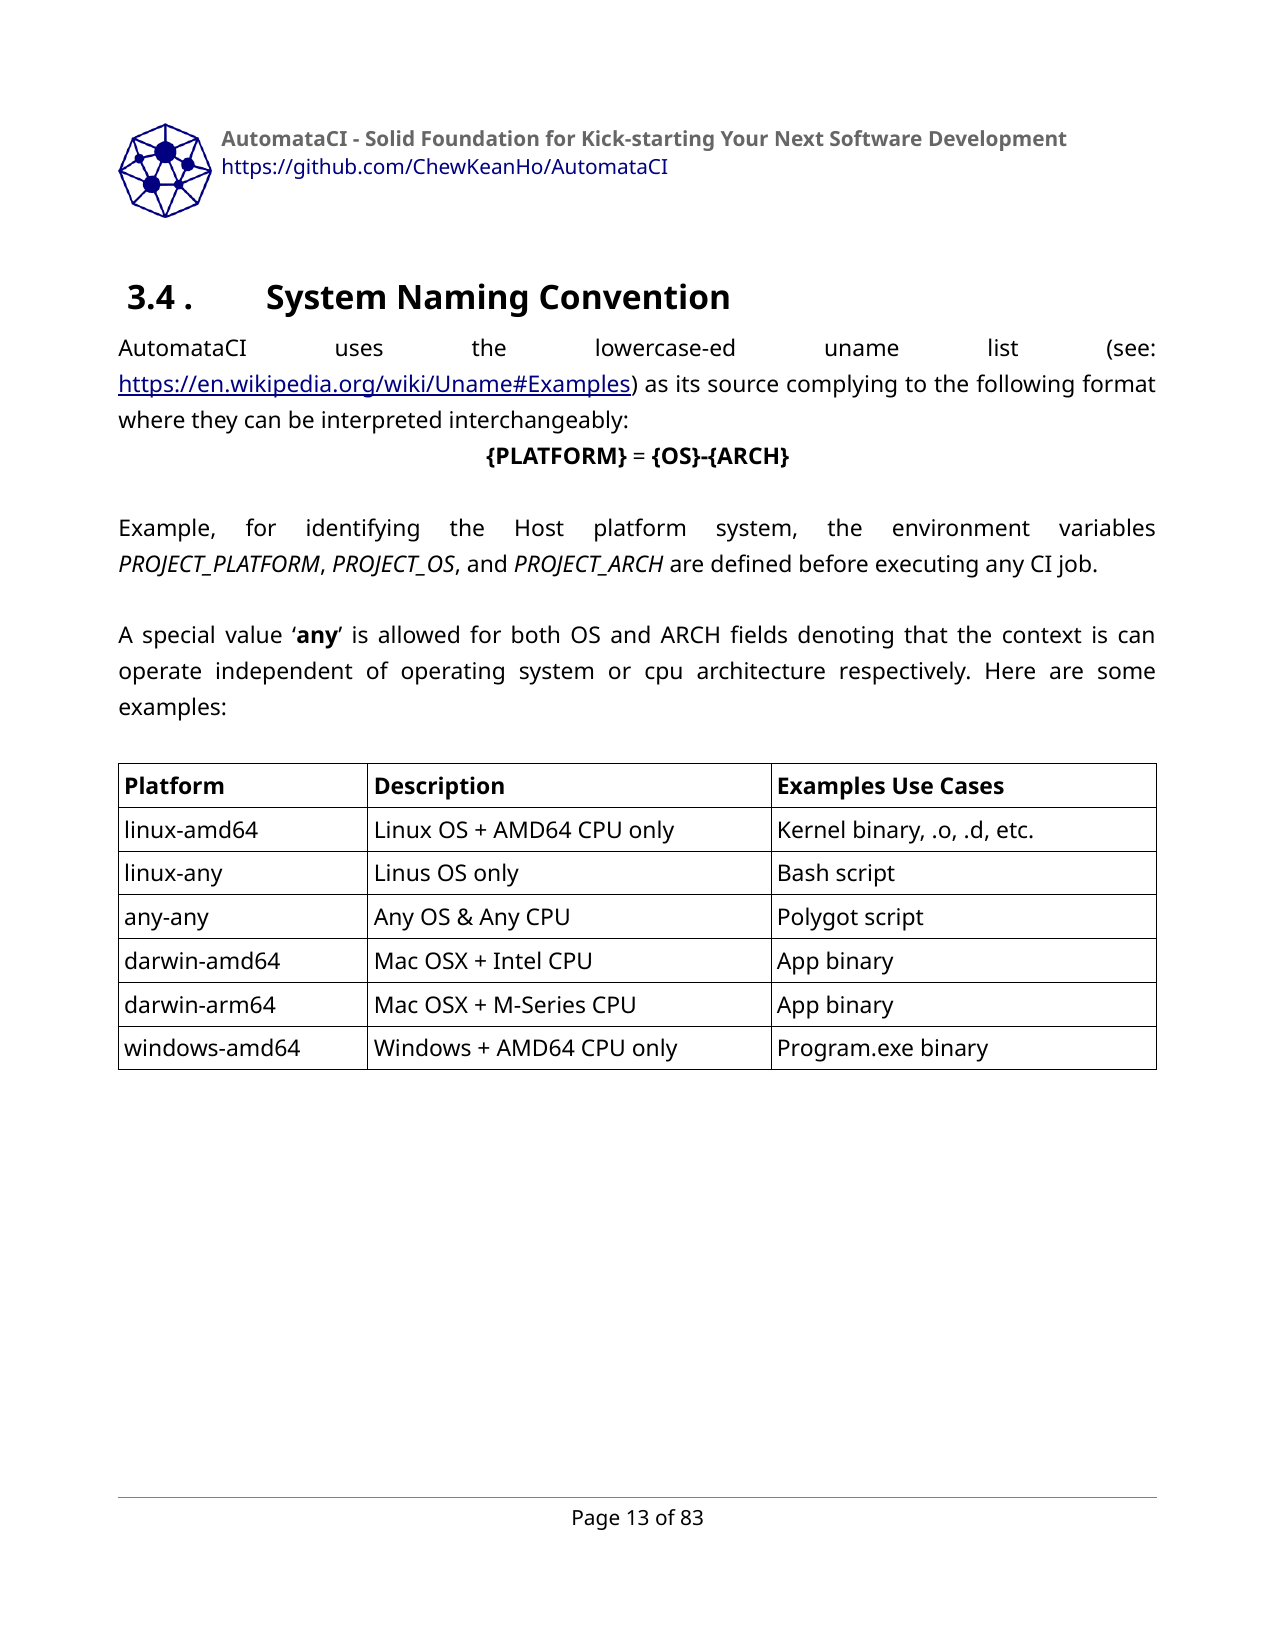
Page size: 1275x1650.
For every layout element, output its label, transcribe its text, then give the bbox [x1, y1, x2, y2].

text Example, for identifying the Host platform system, the environment variables PROJECT_PLATFORM, PROJECT_OS, and PROJECT_ARCH are defined before executing any CI job. [118, 512, 1157, 579]
table_cell darwin-arm64 [119, 983, 367, 1026]
table_cell darwin-amd64 [119, 939, 367, 982]
text {PLATFORM} = {OS}-{ARCH} [118, 440, 1157, 471]
table_header Platform [119, 764, 367, 807]
table_cell Mac OSX + M-Series CPU [368, 983, 771, 1026]
table_cell Bash script [772, 852, 1156, 894]
table_header Examples Use Cases [772, 764, 1156, 807]
text A special value ‘any’ is allowed for both OS and ARCH fields denoting that the context is can operate independent of operating system or cpu architecture respectively. Here are some examples: [118, 619, 1157, 722]
table_cell Kernel binary, .o, .d, etc. [772, 808, 1156, 851]
picture [118, 123, 212, 218]
table_cell any-any [119, 895, 367, 938]
table_cell Linux OS + AMD64 CPU only [368, 808, 771, 851]
table_cell App binary [772, 983, 1156, 1026]
text AutomataCI uses the lowercase-ed uname list (see: https://en.wikipedia.org/wiki/Uname#Examples) as its source complying to the following format where they can be interpreted interchangeably: [118, 332, 1157, 435]
table_header Description [368, 764, 771, 807]
table_cell linux-any [119, 852, 367, 894]
table_cell Mac OSX + Intel CPU [368, 939, 771, 982]
table_cell Program.exe binary [772, 1027, 1156, 1069]
table_cell App binary [772, 939, 1156, 982]
table_cell linux-amd64 [119, 808, 367, 851]
table_cell windows-amd64 [119, 1027, 367, 1069]
subtitle System Naming Convention [118, 274, 1157, 319]
table_cell Polygot script [772, 895, 1156, 938]
table_cell Any OS & Any CPU [368, 895, 771, 938]
table_cell Windows + AMD64 CPU only [368, 1027, 771, 1069]
table_cell Linus OS only [368, 852, 771, 894]
